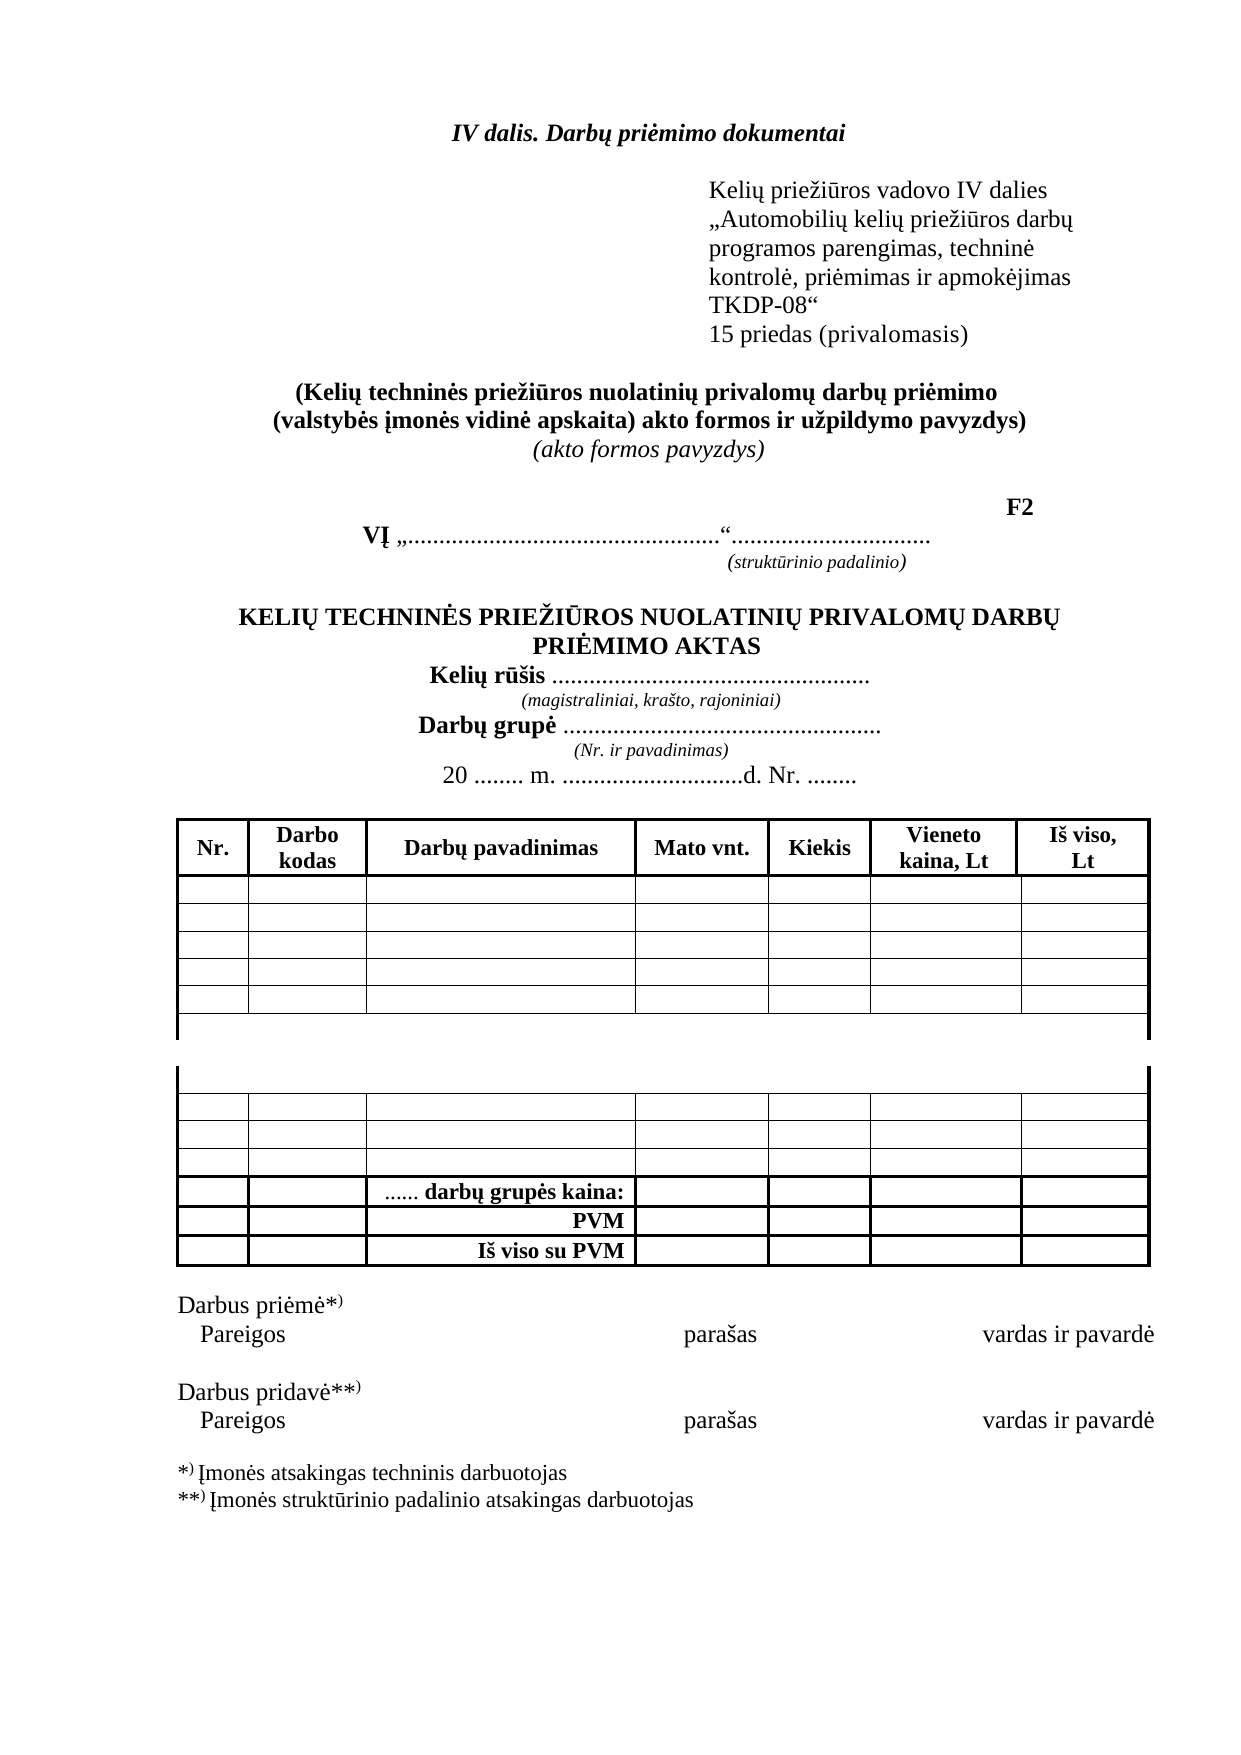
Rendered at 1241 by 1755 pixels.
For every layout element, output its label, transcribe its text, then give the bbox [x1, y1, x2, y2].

table_cell [636, 932, 768, 958]
table_header Darbo kodas [250, 821, 365, 874]
table_cell [179, 1066, 248, 1093]
table_cell [367, 932, 635, 958]
text Kelių priežiūros vadovo IV dalies [177, 176, 1122, 204]
table_cell [770, 1208, 869, 1234]
table_cell [871, 1014, 1021, 1040]
table_cell [769, 932, 870, 958]
table_cell [1023, 1178, 1147, 1204]
text programos parengimas, techninė [177, 233, 1122, 262]
table_cell [636, 1094, 768, 1120]
text (Kelių techninės priežiūros nuolatinių privalomų darbų priėmimo [177, 377, 1122, 406]
table_cell [769, 1149, 870, 1175]
text (magistraliniai, krašto, rajoniniai) [177, 688, 1122, 710]
table_cell [871, 1121, 1021, 1148]
table_cell [1022, 1149, 1147, 1175]
text Kelių rūšis ................................................... [177, 660, 1122, 688]
text (struktūrinio padalinio) [727, 549, 1122, 573]
table_cell [871, 1040, 1021, 1066]
text kontrolė, priėmimas ir apmokėjimas [177, 262, 1122, 291]
table_cell [249, 1149, 366, 1175]
table_cell [367, 1121, 635, 1148]
table_cell ...... darbų grupės kaina: [368, 1178, 634, 1204]
table_cell [366, 1066, 636, 1093]
table_cell [637, 1237, 767, 1263]
table_cell [1022, 959, 1147, 985]
table_cell [367, 1149, 635, 1175]
table_cell [179, 1014, 248, 1040]
table_cell [179, 904, 248, 931]
table_header Kiekis [770, 821, 869, 874]
table_header Iš viso, Lt [1018, 821, 1147, 874]
table_cell [179, 986, 248, 1013]
table_header Darbų pavadinimas [368, 821, 634, 874]
table_header Mato vnt. [637, 821, 767, 874]
table_cell [871, 1066, 1021, 1093]
text F2 [177, 492, 1034, 521]
text **) Įmonės struktūrinio padalinio atsakingas darbuotojas [177, 1486, 1196, 1512]
table_cell [636, 986, 768, 1013]
table_cell [872, 1208, 1020, 1234]
text 20 ........ m. .............................d. Nr. ........ [177, 760, 1122, 789]
table_cell [249, 959, 366, 985]
table_cell [367, 986, 635, 1013]
table_header Pareigos [189, 1406, 615, 1435]
table_cell [637, 1178, 767, 1204]
table_header Pareigos [189, 1319, 615, 1348]
table_cell [179, 1208, 247, 1234]
table_cell [1021, 1066, 1147, 1093]
table_cell [769, 877, 870, 903]
table_cell [1022, 1094, 1147, 1120]
table_cell [248, 1014, 366, 1040]
table_cell [249, 1121, 366, 1148]
table_cell [636, 1149, 768, 1175]
table_cell [367, 904, 635, 931]
table_cell [367, 959, 635, 985]
table_cell [1023, 1208, 1147, 1234]
table_cell [179, 1094, 248, 1120]
table_cell [250, 1237, 365, 1263]
table_cell [871, 1149, 1021, 1175]
table_cell [179, 1149, 248, 1175]
table_cell [179, 1237, 247, 1263]
table_header parašas [615, 1406, 826, 1435]
table_cell [249, 1094, 366, 1120]
table_cell [248, 1066, 366, 1093]
table_cell [636, 1121, 768, 1148]
table_cell [177, 1040, 248, 1066]
table_header Vieneto kaina, Lt [872, 821, 1015, 874]
table_cell [871, 986, 1021, 1013]
table_cell [871, 959, 1021, 985]
table_cell [249, 986, 366, 1013]
table_cell [768, 1066, 871, 1093]
table_cell [1021, 1040, 1149, 1066]
table_header Nr. [179, 821, 247, 874]
text „Automobilių kelių priežiūros darbų [177, 204, 1122, 233]
table_cell [768, 1014, 871, 1040]
table_cell [1022, 986, 1147, 1013]
text KELIŲ TECHNINĖS PRIEŽIŪROS NUOLATINIŲ PRIVALOMŲ DARBŲ PRIĖMIMO AKTAS [177, 602, 1122, 660]
text Darbus priėmė*) [177, 1291, 1122, 1319]
table_cell [770, 1237, 869, 1263]
table_cell [249, 904, 366, 931]
text (Nr. ir pavadinimas) [177, 739, 1122, 760]
table_cell [637, 1208, 767, 1234]
table_cell [636, 959, 768, 985]
text (akto formos pavyzdys) [177, 434, 1122, 463]
text (valstybės įmonės vidinė apskaita) akto formos ir užpildymo pavyzdys) [177, 406, 1122, 434]
table_cell [367, 1094, 635, 1120]
table_cell [871, 877, 1021, 903]
table_cell PVM [368, 1208, 634, 1234]
table_cell Iš viso su PVM [368, 1237, 634, 1263]
table_cell [179, 1121, 248, 1148]
table_cell [769, 1121, 870, 1148]
table_cell [871, 932, 1021, 958]
text IV dalis. Darbų priėmimo dokumentai [177, 118, 1122, 147]
table_cell [872, 1237, 1020, 1263]
table_cell [248, 1040, 366, 1066]
table_header vardas ir pavardė [826, 1406, 1166, 1435]
table_header parašas [615, 1319, 826, 1348]
table_cell [871, 1094, 1021, 1120]
table_cell [179, 959, 248, 985]
table_cell [872, 1178, 1020, 1204]
table_cell [249, 877, 366, 903]
table_cell [636, 877, 768, 903]
table_cell [769, 959, 870, 985]
text *) Įmonės atsakingas techninis darbuotojas [177, 1459, 1196, 1486]
table_cell [250, 1208, 365, 1234]
table_cell [367, 877, 635, 903]
table_cell [769, 986, 870, 1013]
table_cell [179, 877, 248, 903]
table_cell [768, 1040, 871, 1066]
table_cell [250, 1178, 365, 1204]
table_cell [636, 1014, 768, 1040]
table_cell [179, 932, 248, 958]
text 15 priedas (privalomasis) [177, 319, 1122, 348]
table_cell [769, 1094, 870, 1120]
table_cell [1022, 877, 1147, 903]
table_cell [179, 1178, 247, 1204]
table_cell [1022, 1121, 1147, 1148]
table_cell [636, 904, 768, 931]
text TKDP-08“ [177, 291, 1122, 319]
table_cell [636, 1066, 768, 1093]
text Darbus pridavė**) [177, 1377, 1122, 1406]
table_cell [249, 932, 366, 958]
table_cell [1021, 1014, 1147, 1040]
table_cell [871, 904, 1021, 931]
table_cell [769, 904, 870, 931]
table_cell [1022, 932, 1147, 958]
table_header vardas ir pavardė [826, 1319, 1166, 1348]
table_cell [366, 1040, 636, 1066]
text VĮ „..................................................“................................ [177, 521, 1122, 549]
table_cell [770, 1178, 869, 1204]
table_cell [366, 1014, 636, 1040]
table_cell [1023, 1237, 1147, 1263]
text Darbų grupė ................................................... [177, 710, 1122, 739]
table_cell [1022, 904, 1147, 931]
table_cell [636, 1040, 768, 1066]
